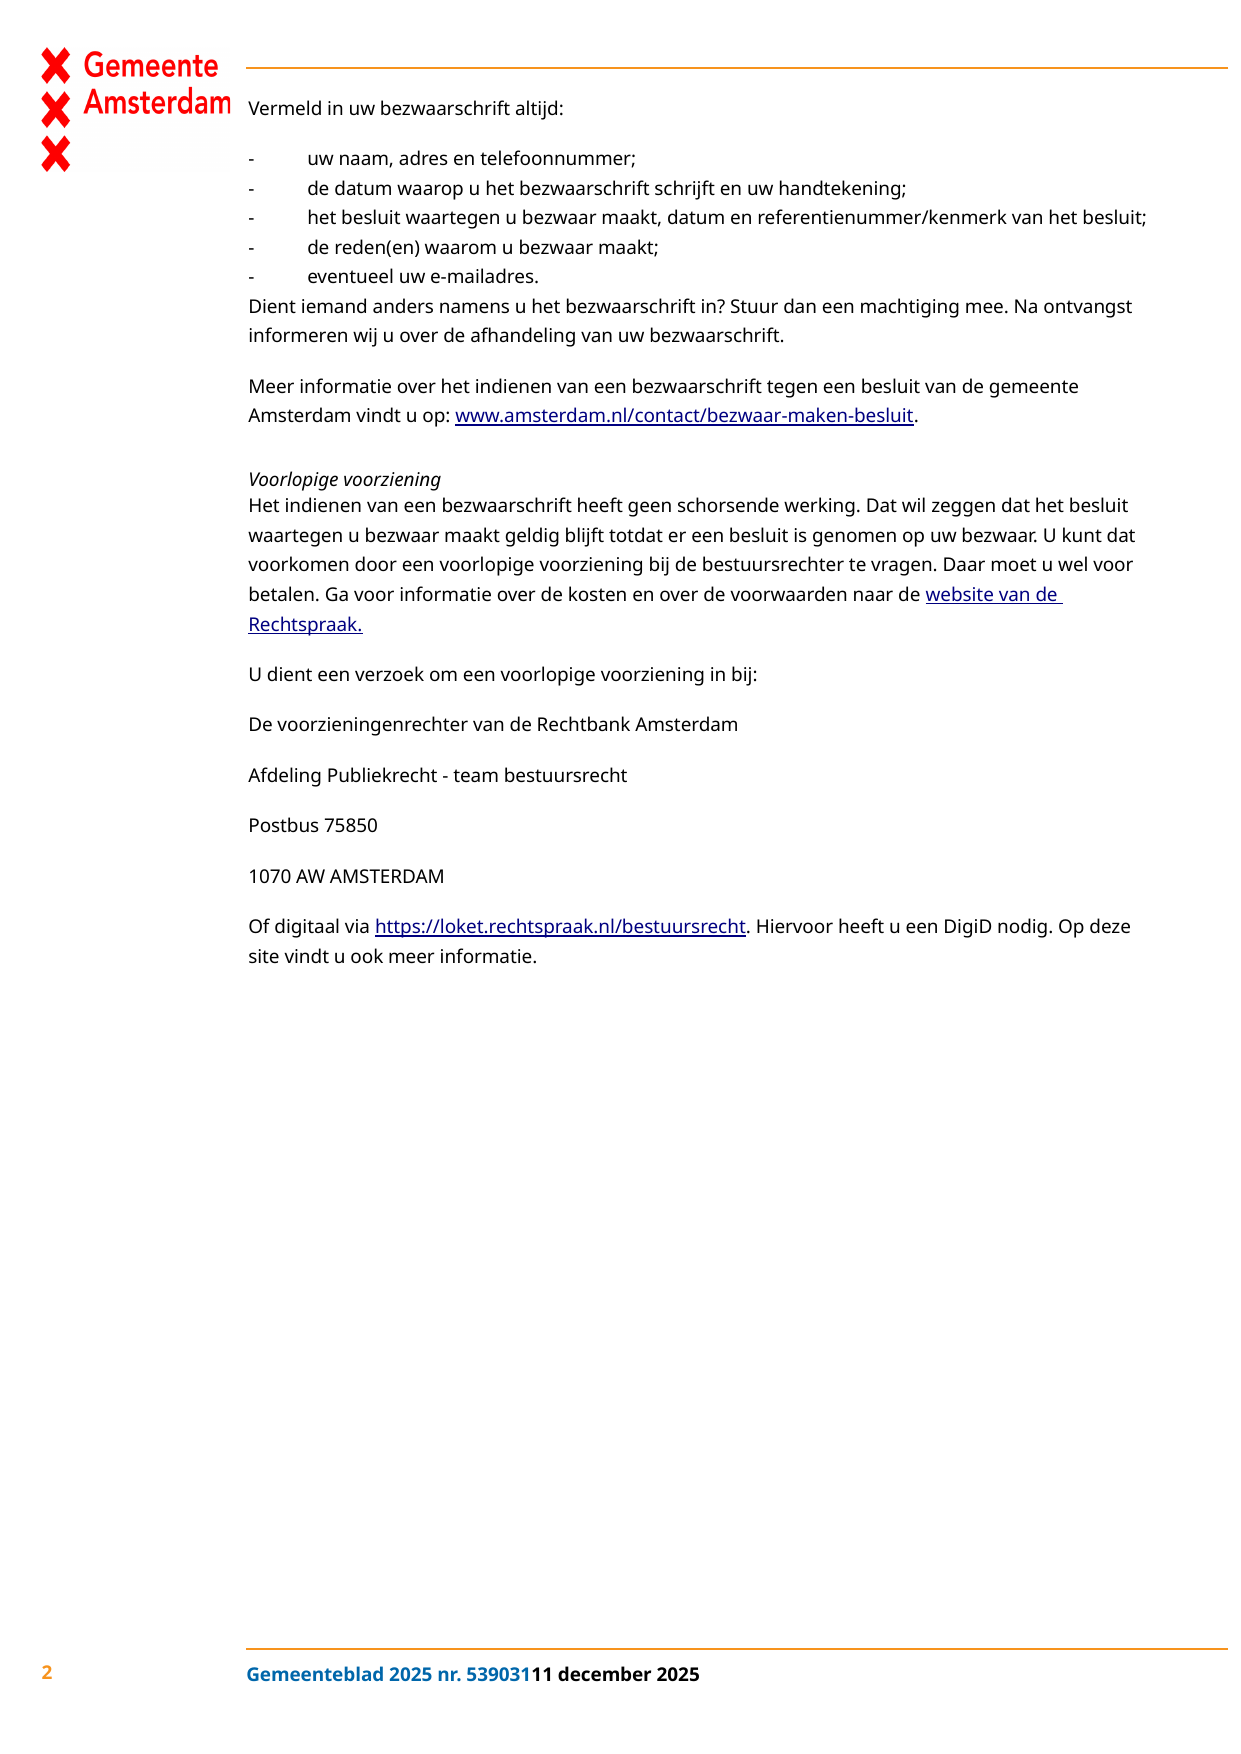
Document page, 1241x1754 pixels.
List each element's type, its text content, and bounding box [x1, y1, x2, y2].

list de datum waarop u het bezwaarschrift schrijft en uw handtekening; [248, 175, 1152, 201]
text Het indienen van een bezwaarschrift heeft geen schorsende werking. Dat wil zeggen dat het besluit waartegen u bezwaar maakt geldig blijft totdat er een besluit is genomen op uw bezwaar. U kunt dat voorkomen door een voorlopige voorziening bij de bestuursrechter te vragen. Daar moet u wel voor betalen. Ga voor informatie over de kosten en over de voorwaarden naar de website van de Rechtspraak. [248, 492, 1152, 636]
list het besluit waartegen u bezwaar maakt, datum en referentienummer/kenmerk van het besluit; [248, 204, 1152, 230]
text Dient iemand anders namens u het bezwaarschrift in? Stuur dan een machtiging mee. Na ontvangst informeren wij u over de afhandeling van uw bezwaarschrift. [248, 293, 1152, 348]
text Meer informatie over het indienen van een bezwaarschrift tegen een besluit van de gemeente Amsterdam vindt u op: www.amsterdam.nl/contact/bezwaar-maken-besluit. [248, 373, 1152, 428]
text Vermeld in uw bezwaarschrift altijd: [248, 95, 1152, 121]
picture [41, 47, 231, 172]
text De voorzieningenrechter van de Rechtbank Amsterdam [248, 712, 1152, 737]
list uw naam, adres en telefoonnummer; [248, 145, 1152, 171]
text Postbus 75850 [248, 812, 1152, 838]
list de reden(en) waarom u bezwaar maakt; [248, 234, 1152, 260]
text Afdeling Publiekrecht - team bestuursrecht [248, 762, 1152, 788]
text Of digitaal via https://loket.rechtspraak.nl/bestuursrecht. Hiervoor heeft u een DigiD nodig. Op deze site vindt u ook meer informatie. [248, 913, 1152, 968]
list eventueel uw e-mailadres. [248, 263, 1152, 289]
text U dient een verzoek om een voorlopige voorziening in bij: [248, 661, 1152, 687]
text 1070 AW AMSTERDAM [248, 863, 1152, 888]
text Voorlopige voorziening [248, 467, 1152, 492]
